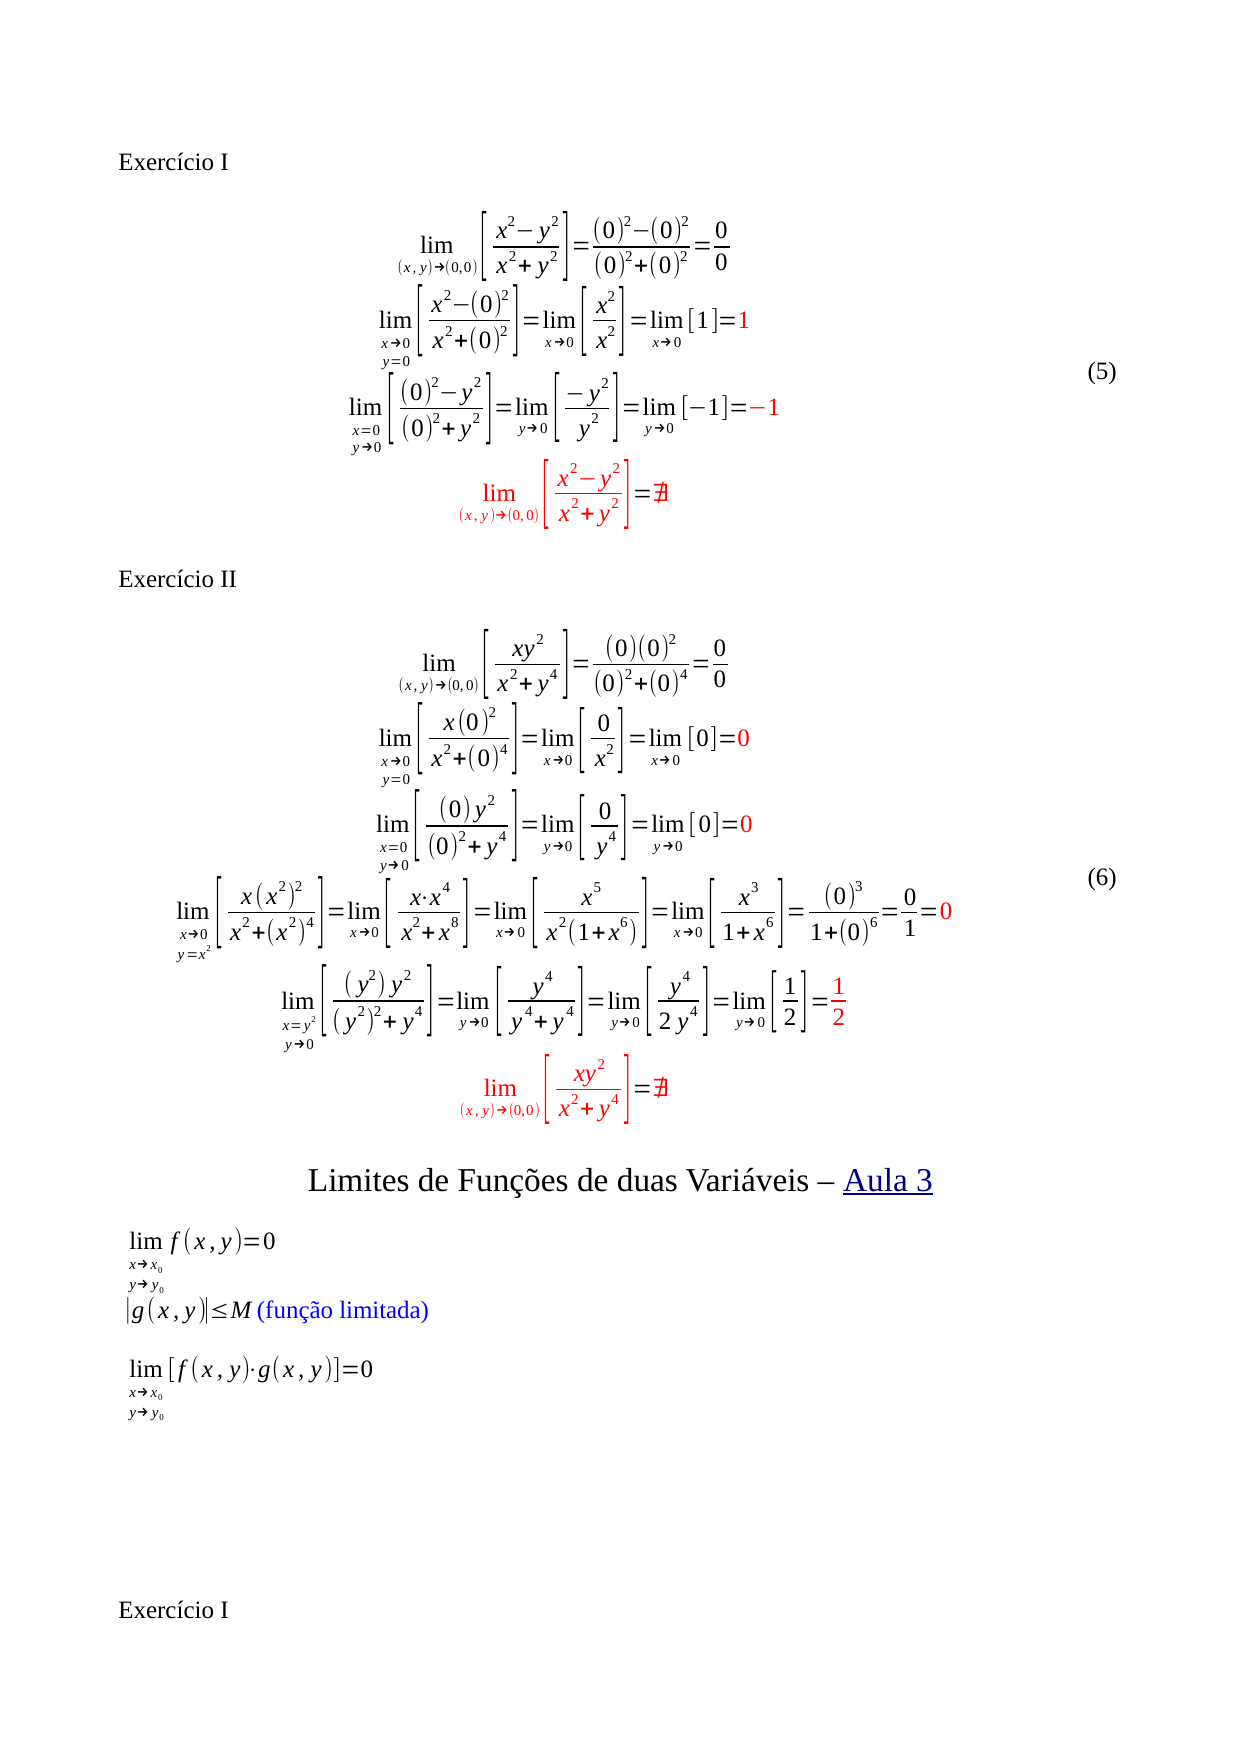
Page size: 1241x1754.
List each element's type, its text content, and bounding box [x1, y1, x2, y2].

table_header (6) [1010, 622, 1122, 1131]
table_header (5) [1010, 204, 1122, 536]
text Exercício I [118, 147, 1122, 176]
table_header [118, 204, 1010, 536]
text Exercício II [118, 564, 1122, 593]
table_header [118, 622, 1010, 1131]
text Limites de Funções de duas Variáveis – Aula 3 [118, 1160, 1122, 1198]
text Exercício I [118, 1595, 1122, 1623]
